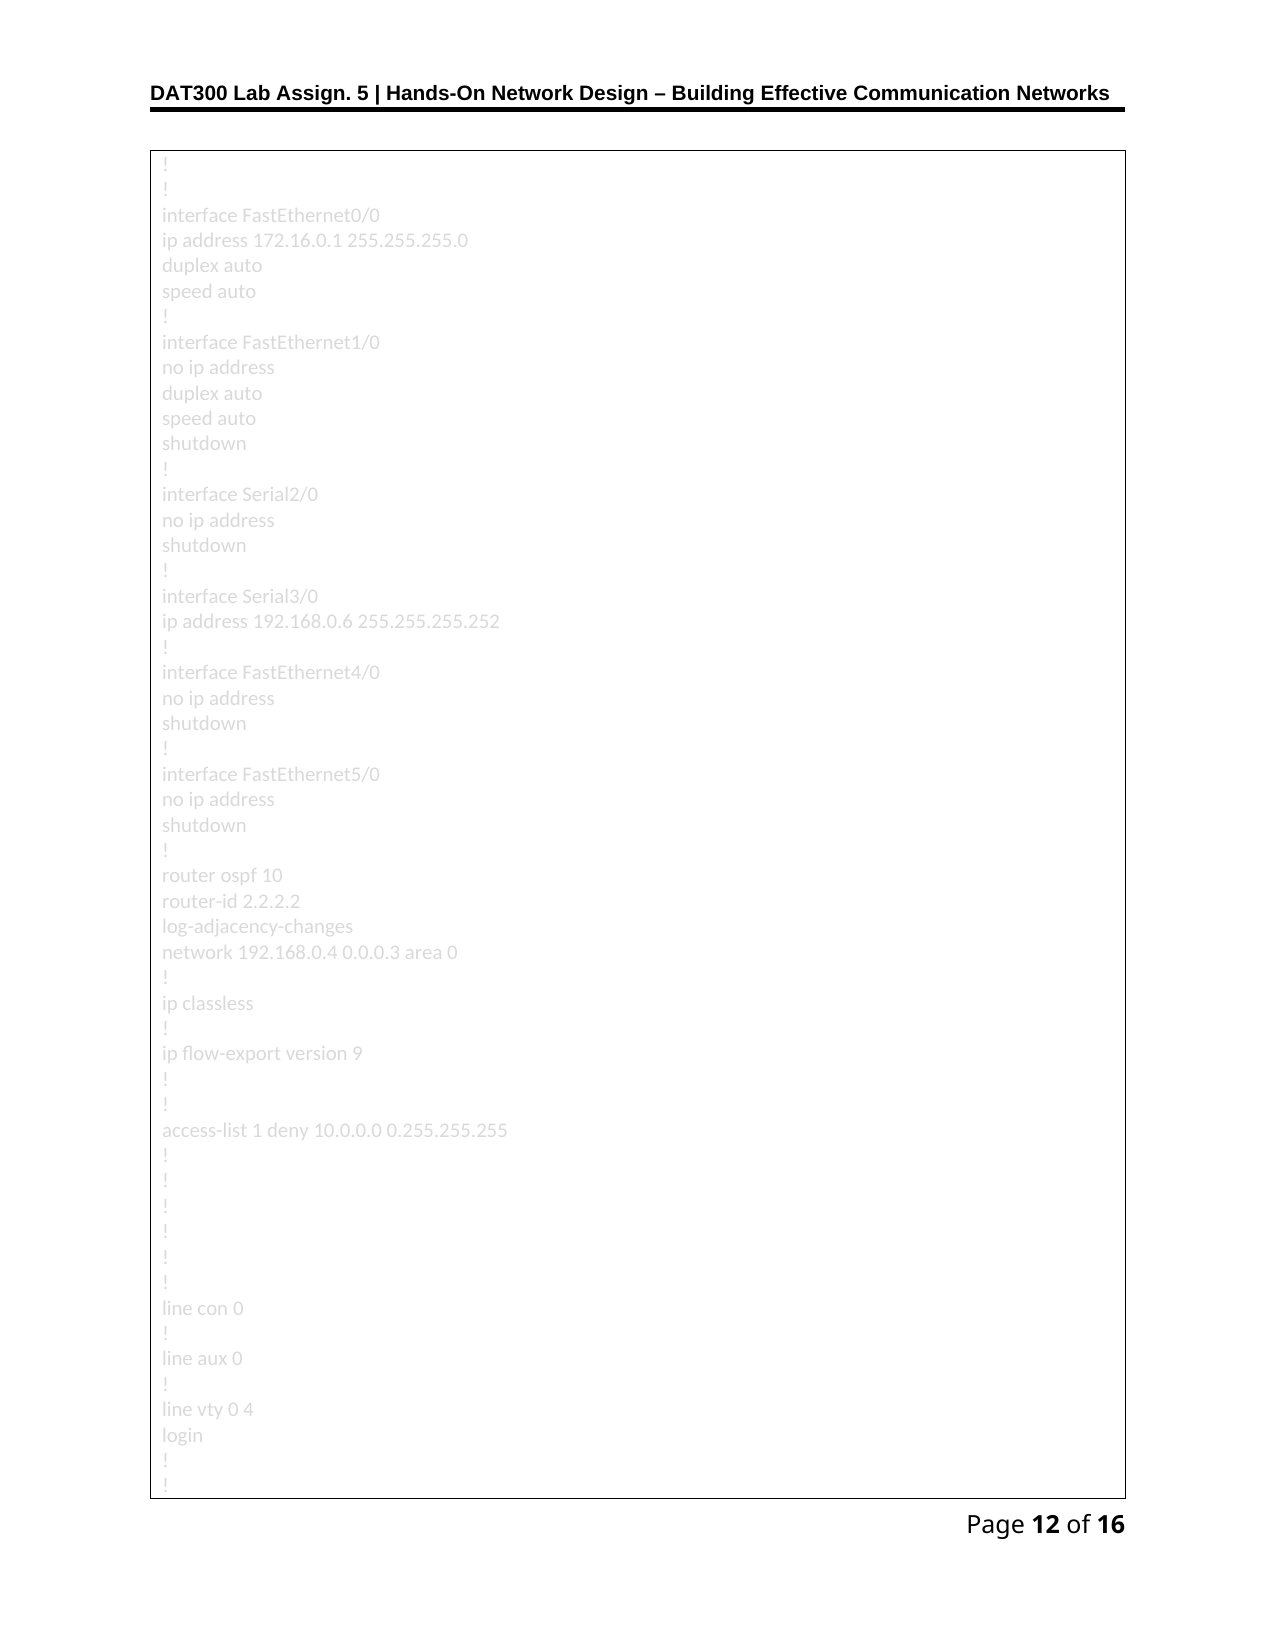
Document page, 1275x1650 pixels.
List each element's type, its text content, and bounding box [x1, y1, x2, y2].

table_cell ! ! interface FastEthernet0/0 ip address 172.16.0.1 255.255.255.0 duplex auto speed auto ! interface FastEthernet1/0 no ip address duplex auto speed auto shutdown ! interface Serial2/0 no ip address shutdown ! interface Serial3/0 ip address 192.168.0.6 255.255.255.252 ! interface FastEthernet4/0 no ip address shutdown ! interface FastEthernet5/0 no ip address shutdown ! router ospf 10 router-id 2.2.2.2 log-adjacency-changes network 192.168.0.4 0.0.0.3 area 0 ! ip classless ! ip flow-export version 9 ! ! access-list 1 deny 10.0.0.0 0.255.255.255 ! ! ! ! ! ! line con 0 ! line aux 0 ! line vty 0 4 login ! ! [151, 151, 1125, 1498]
